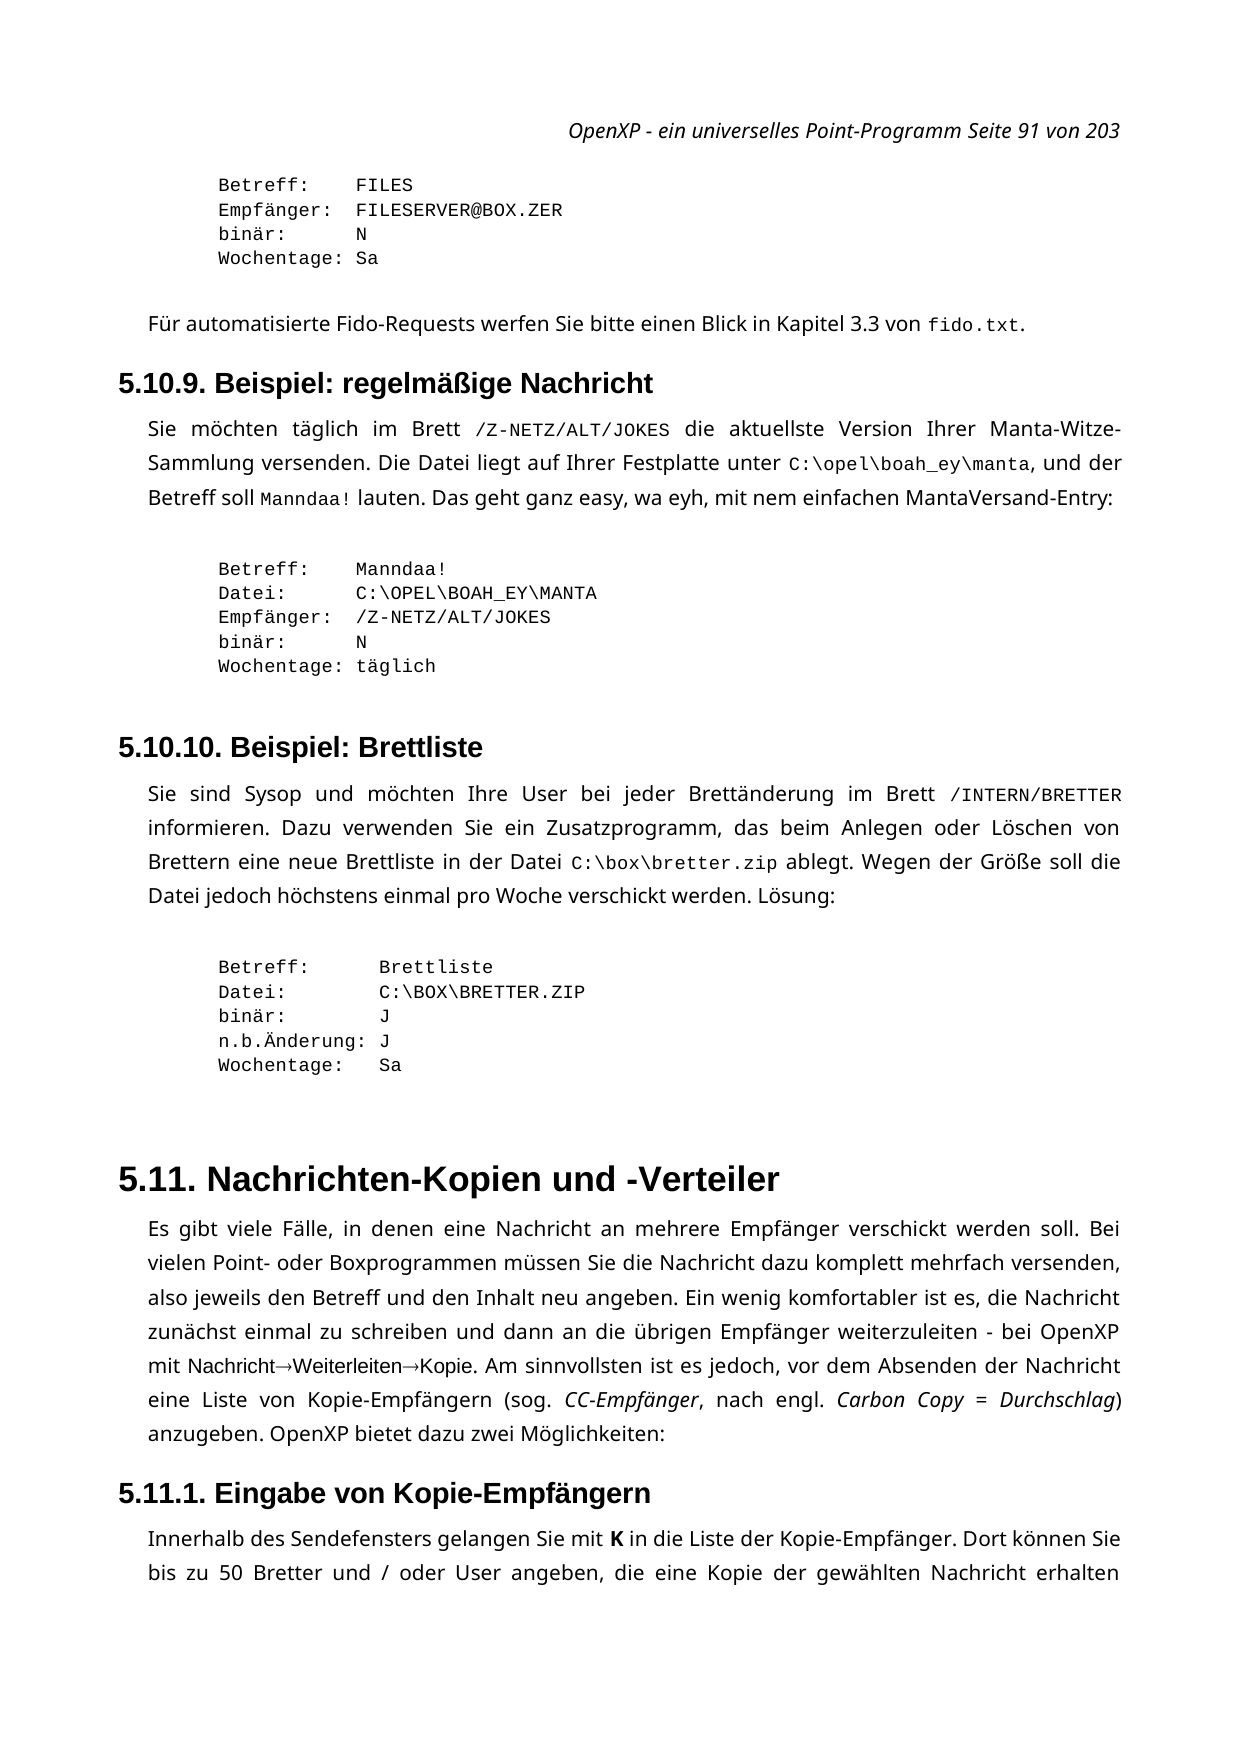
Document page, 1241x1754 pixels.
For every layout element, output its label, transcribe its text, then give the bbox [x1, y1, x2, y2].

text Betreff: Manndaa! [218, 556, 1122, 581]
text Wochentage: täglich [218, 654, 1122, 678]
text Betreff: Brettliste [218, 955, 1122, 979]
text Für automatisierte Fido-Requests werfen Sie bitte einen Blick in Kapitel 3.3 von fido.txt. [148, 309, 1122, 338]
text binär: N [218, 629, 1122, 654]
subtitle 5.11.1. Eingabe von Kopie-Empfängern [118, 1470, 1122, 1509]
text Wochentage: Sa [218, 246, 1122, 270]
text Wochentage: Sa [218, 1052, 1122, 1077]
subtitle 5.11. Nachrichten-Kopien und -Verteiler [118, 1152, 1122, 1199]
text Sie sind Sysop und möchten Ihre User bei jeder Brettänderung im Brett /INTERN/BRETTER informieren. Dazu verwenden Sie ein Zusatzprogramm, das beim Anlegen oder Löschen von Brettern eine neue Brettliste in der Datei C:\box\bretter.zip ablegt. Wegen der Größe soll die Datei jedoch höchstens einmal pro Woche verschickt werden. Lösung: [148, 779, 1122, 910]
subtitle 5.10.9. Beispiel: regelmäßige Nachricht [118, 360, 1122, 399]
text binär: J [218, 1004, 1122, 1028]
subtitle 5.10.10. Beispiel: Brettliste [118, 725, 1122, 764]
text Betreff: FILES [218, 173, 1122, 197]
text Es gibt viele Fälle, in denen eine Nachricht an mehrere Empfänger verschickt werden soll. Bei vielen Point- oder Boxprogrammen müssen Sie die Nachricht dazu komplett mehrfach versenden, also jeweils den Betreff und den Inhalt neu angeben. Ein wenig komfortabler ist es, die Nachricht zunächst einmal zu schreiben und dann an die übrigen Empfänger weiterzuleiten - bei OpenXP mit Nachricht®Weiterleiten®Kopie. Am sinnvollsten ist es jedoch, vor dem Absenden der Nachricht eine Liste von Kopie-Empfängern (sog. CC-Empfänger, nach engl. Carbon Copy = Durchschlag) anzugeben. OpenXP bietet dazu zwei Möglichkeiten: [148, 1214, 1122, 1448]
text Datei: C:\OPEL\BOAH_EY\MANTA [218, 581, 1122, 605]
text Empfänger: /Z-NETZ/ALT/JOKES [218, 605, 1122, 629]
text Empfänger: FILESERVER@BOX.ZER [218, 197, 1122, 221]
text binär: N [218, 221, 1122, 246]
text Innerhalb des Sendefensters gelangen Sie mit K in die Liste der Kopie-Empfänger. Dort können Sie bis zu 50 Bretter und / oder User angeben, die eine Kopie der gewählten Nachricht erhalten [148, 1524, 1122, 1587]
text n.b.Änderung: J [218, 1028, 1122, 1052]
text Sie möchten täglich im Brett /Z-NETZ/ALT/JOKES die aktuellste Version Ihrer Manta-Witze-Sammlung versenden. Die Datei liegt auf Ihrer Festplatte unter C:\opel\boah_ey\manta, und der Betreff soll Manndaa! lauten. Das geht ganz easy, wa eyh, mit nem einfachen MantaVersand-Entry: [148, 414, 1122, 511]
text Datei: C:\BOX\BRETTER.ZIP [218, 979, 1122, 1004]
